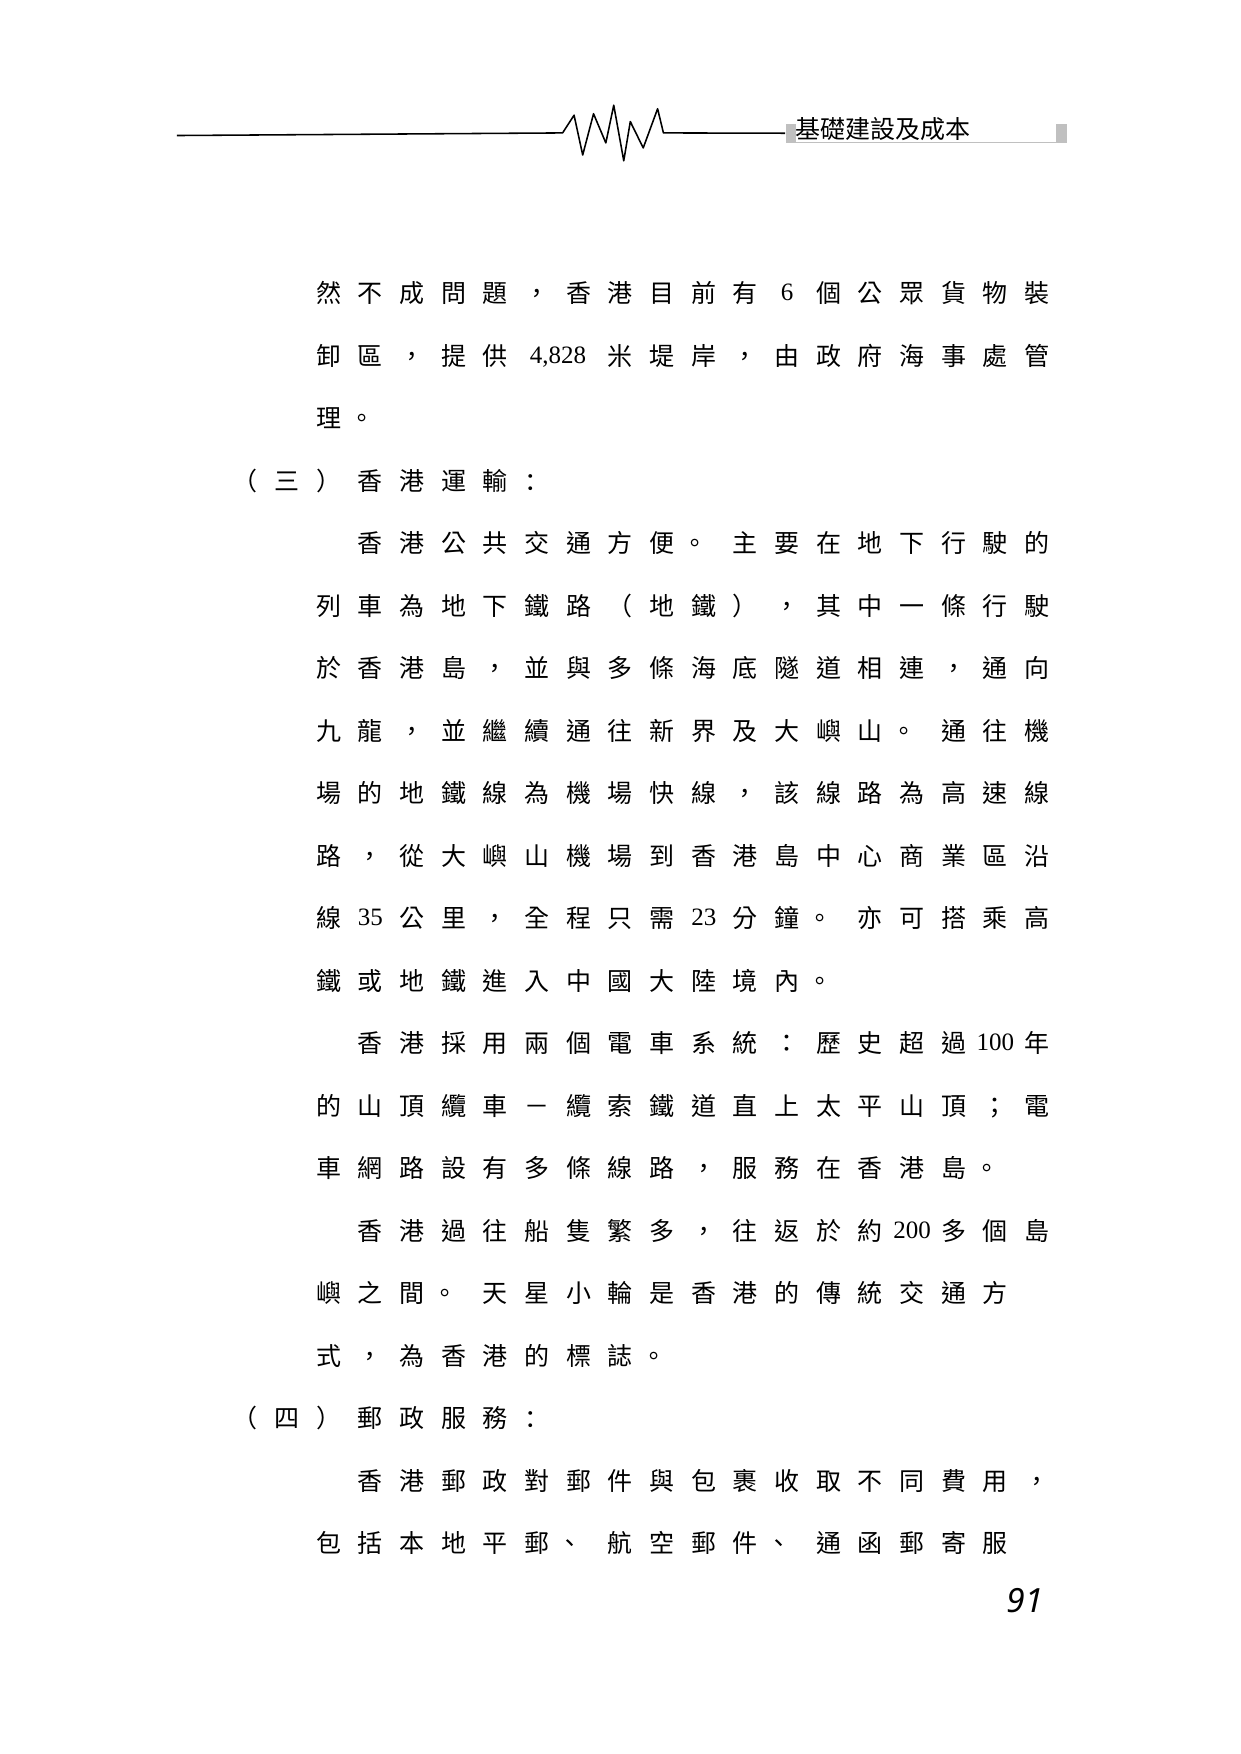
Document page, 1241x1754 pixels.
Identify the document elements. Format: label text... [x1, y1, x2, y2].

text 香港郵政對郵件與包裹收取不同費用，包括本地平郵、航空郵件、通函郵寄服 [281, 1438, 1058, 1563]
text 香港過往船隻繁多，往返於約200多個島嶼之間。天星小輪是香港的傳統交通方式，為香港的標誌。 [281, 1188, 1058, 1375]
text （四）郵政服務： [207, 1375, 1058, 1438]
text （三）香港運輸： [207, 438, 1058, 500]
text 然不成問題，香港目前有6個公眾貨物裝卸區，提供4,828米堤岸，由政府海事處管理。 [281, 250, 1058, 438]
text 香港公共交通方便。主要在地下行駛的列車為地下鐵路（地鐵），其中一條行駛於香港島，並與多條海底隧道相連，通向九龍，並繼續通往新界及大嶼山。通往機場的地鐵線為機場快線，該線路為高速線路，從大嶼山機場到香港島中心商業區沿線35公里，全程只需23分鐘。亦可搭乘高鐵或地鐵進入中國大陸境內。 [281, 500, 1058, 1000]
text 香港採用兩個電車系統：歷史超過100年的山頂纜車－纜索鐵道直上太平山頂；電車網路設有多條線路，服務在香港島。 [281, 1000, 1058, 1188]
